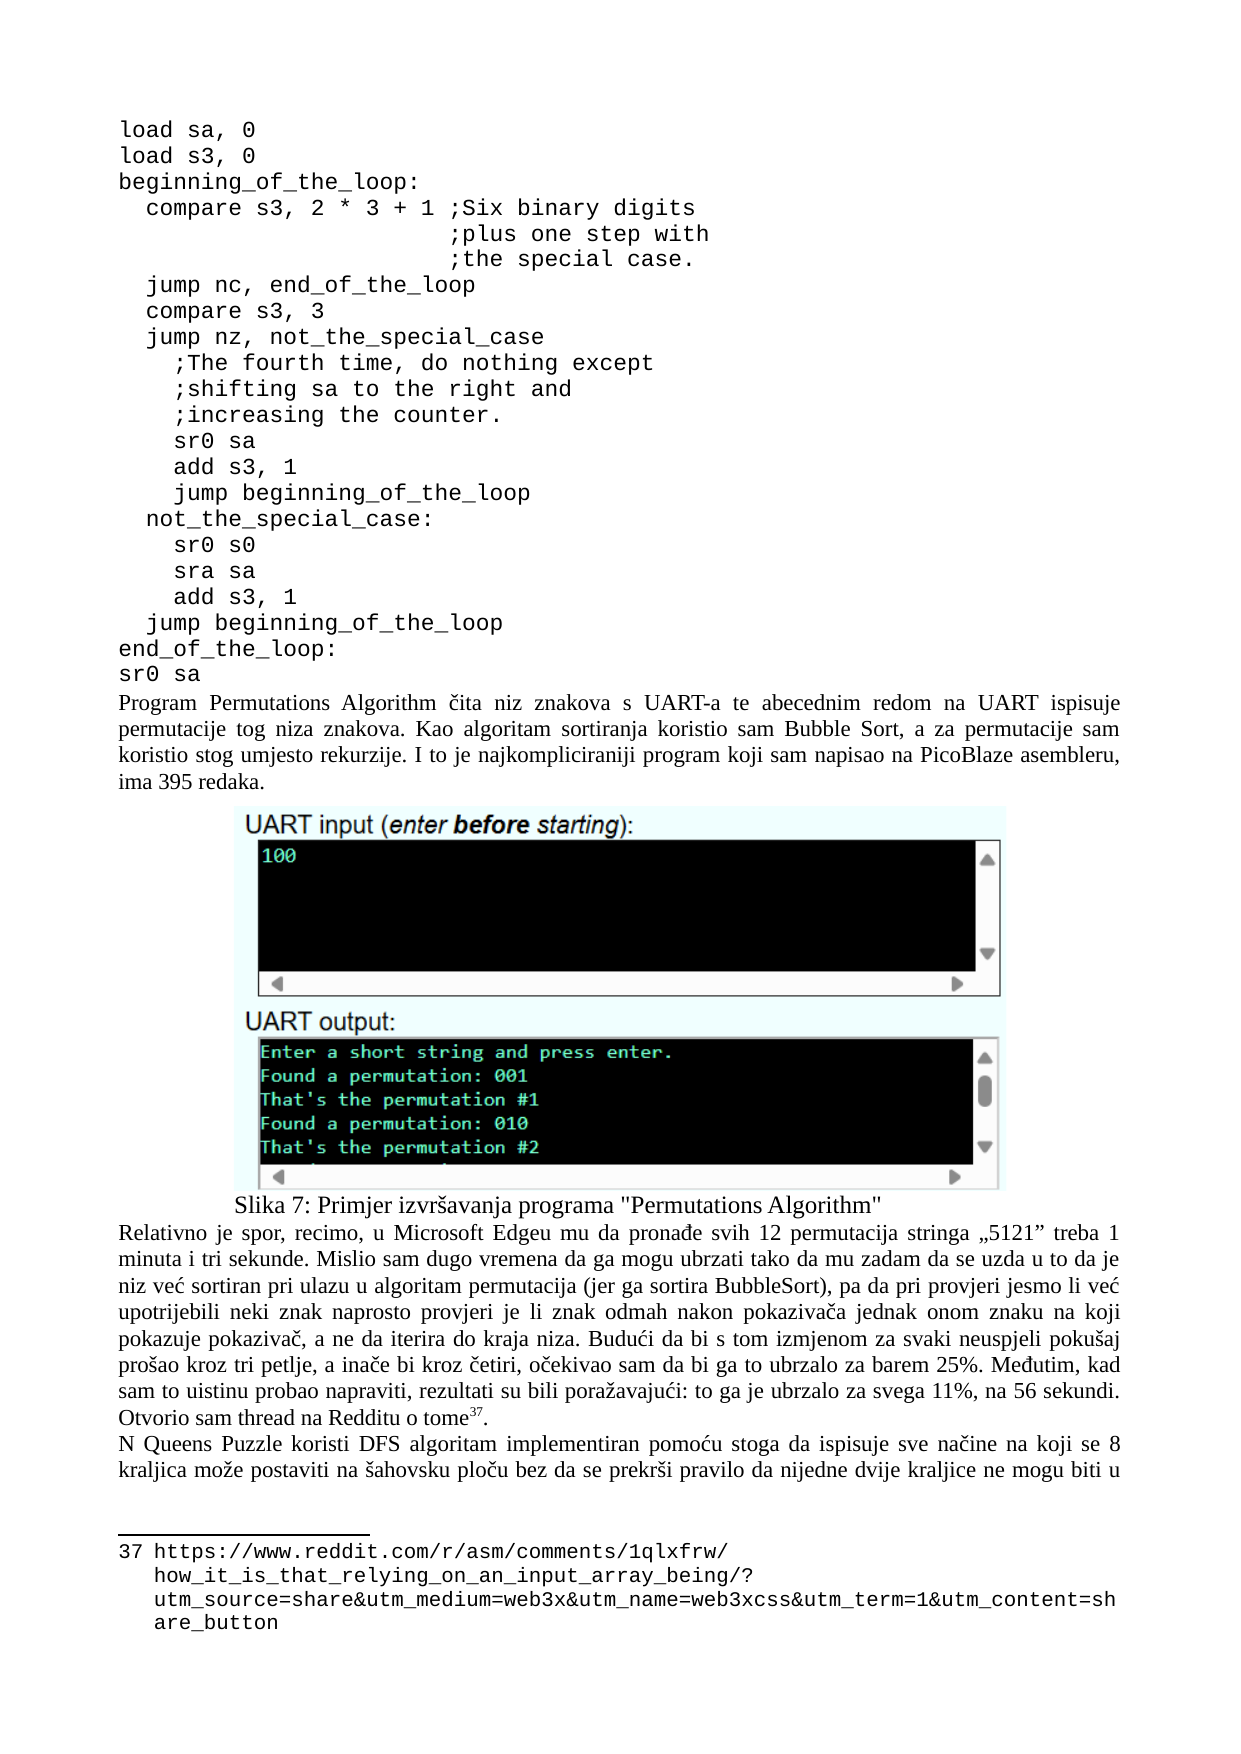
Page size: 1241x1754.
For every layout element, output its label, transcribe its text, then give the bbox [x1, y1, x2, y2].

text https://www.reddit.com/r/asm/comments/1qlxfrw/how_it_is_that_relying_on_an_input_array_being/?utm_source=share&utm_medium=web3x&utm_name=web3xcss&utm_term=1&utm_content=share_button [118, 1541, 1122, 1636]
text ;increasing the counter. [118, 403, 1122, 429]
text load s3, 0 [118, 144, 1122, 170]
text jump nc, end_of_the_loop [118, 274, 1122, 300]
text end_of_the_loop: [118, 637, 1122, 663]
text Program Permutations Algorithm čita niz znakova s UART-a te abecednim redom na UART ispisuje permutacije tog niza znakova. Kao algoritam sortiranja koristio sam Bubble Sort, a za permutacije sam koristio stog umjesto rekurzije. I to je najkompliciraniji program koji sam napisao na PicoBlaze asembleru, ima 395 redaka. [118, 689, 1122, 794]
text N Queens Puzzle koristi DFS algoritam implementiran pomoću stoga da ispisuje sve načine na koji se 8 kraljica može postaviti na šahovsku ploču bez da se prekrši pravilo da nijedne dvije kraljice ne mogu biti u [118, 1430, 1122, 1483]
text not_the_special_case: [118, 507, 1122, 533]
text sr0 sa [118, 429, 1122, 455]
picture [233, 806, 1007, 1191]
text add s3, 1 [118, 455, 1122, 481]
text compare s3, 3 [118, 300, 1122, 326]
text ;the special case. [118, 248, 1122, 274]
text ;The fourth time, do nothing except [118, 352, 1122, 377]
text ;plus one step with [118, 222, 1122, 248]
text compare s3, 2 * 3 + 1 ;Six binary digits [118, 196, 1122, 222]
text Slika 7: Primjer izvršavanja programa "Permutations Algorithm" [234, 1191, 1006, 1219]
text load sa, 0 [118, 118, 1122, 144]
text jump beginning_of_the_loop [118, 611, 1122, 637]
text add s3, 1 [118, 585, 1122, 611]
text beginning_of_the_loop: [118, 170, 1122, 196]
text sr0 sa [118, 663, 1122, 689]
text ;shifting sa to the right and [118, 377, 1122, 403]
text jump nz, not_the_special_case [118, 326, 1122, 352]
text sr0 s0 [118, 533, 1122, 559]
text sra sa [118, 559, 1122, 585]
text Relativno je spor, recimo, u Microsoft Edgeu mu da pronađe svih 12 permutacija stringa „5121” treba 1 minuta i tri sekunde. Mislio sam dugo vremena da ga mogu ubrzati tako da mu zadam da se uzda u to da je niz već sortiran pri ulazu u algoritam permutacija (jer ga sortira BubbleSort), pa da pri provjeri jesmo li već upotrijebili neki znak naprosto provjeri je li znak odmah nakon pokazivača jednak onom znaku na koji pokazuje pokazivač, a ne da iterira do kraja niza. Budući da bi s tom izmjenom za svaki neuspjeli pokušaj prošao kroz tri petlje, a inače bi kroz četiri, očekivao sam da bi ga to ubrzalo za barem 25%. Međutim, kad sam to uistinu probao napraviti, rezultati su bili poražavajući: to ga je ubrzalo za svega 11%, na 56 sekundi. Otvorio sam thread na Redditu o tome. [118, 1219, 1122, 1430]
text jump beginning_of_the_loop [118, 481, 1122, 507]
